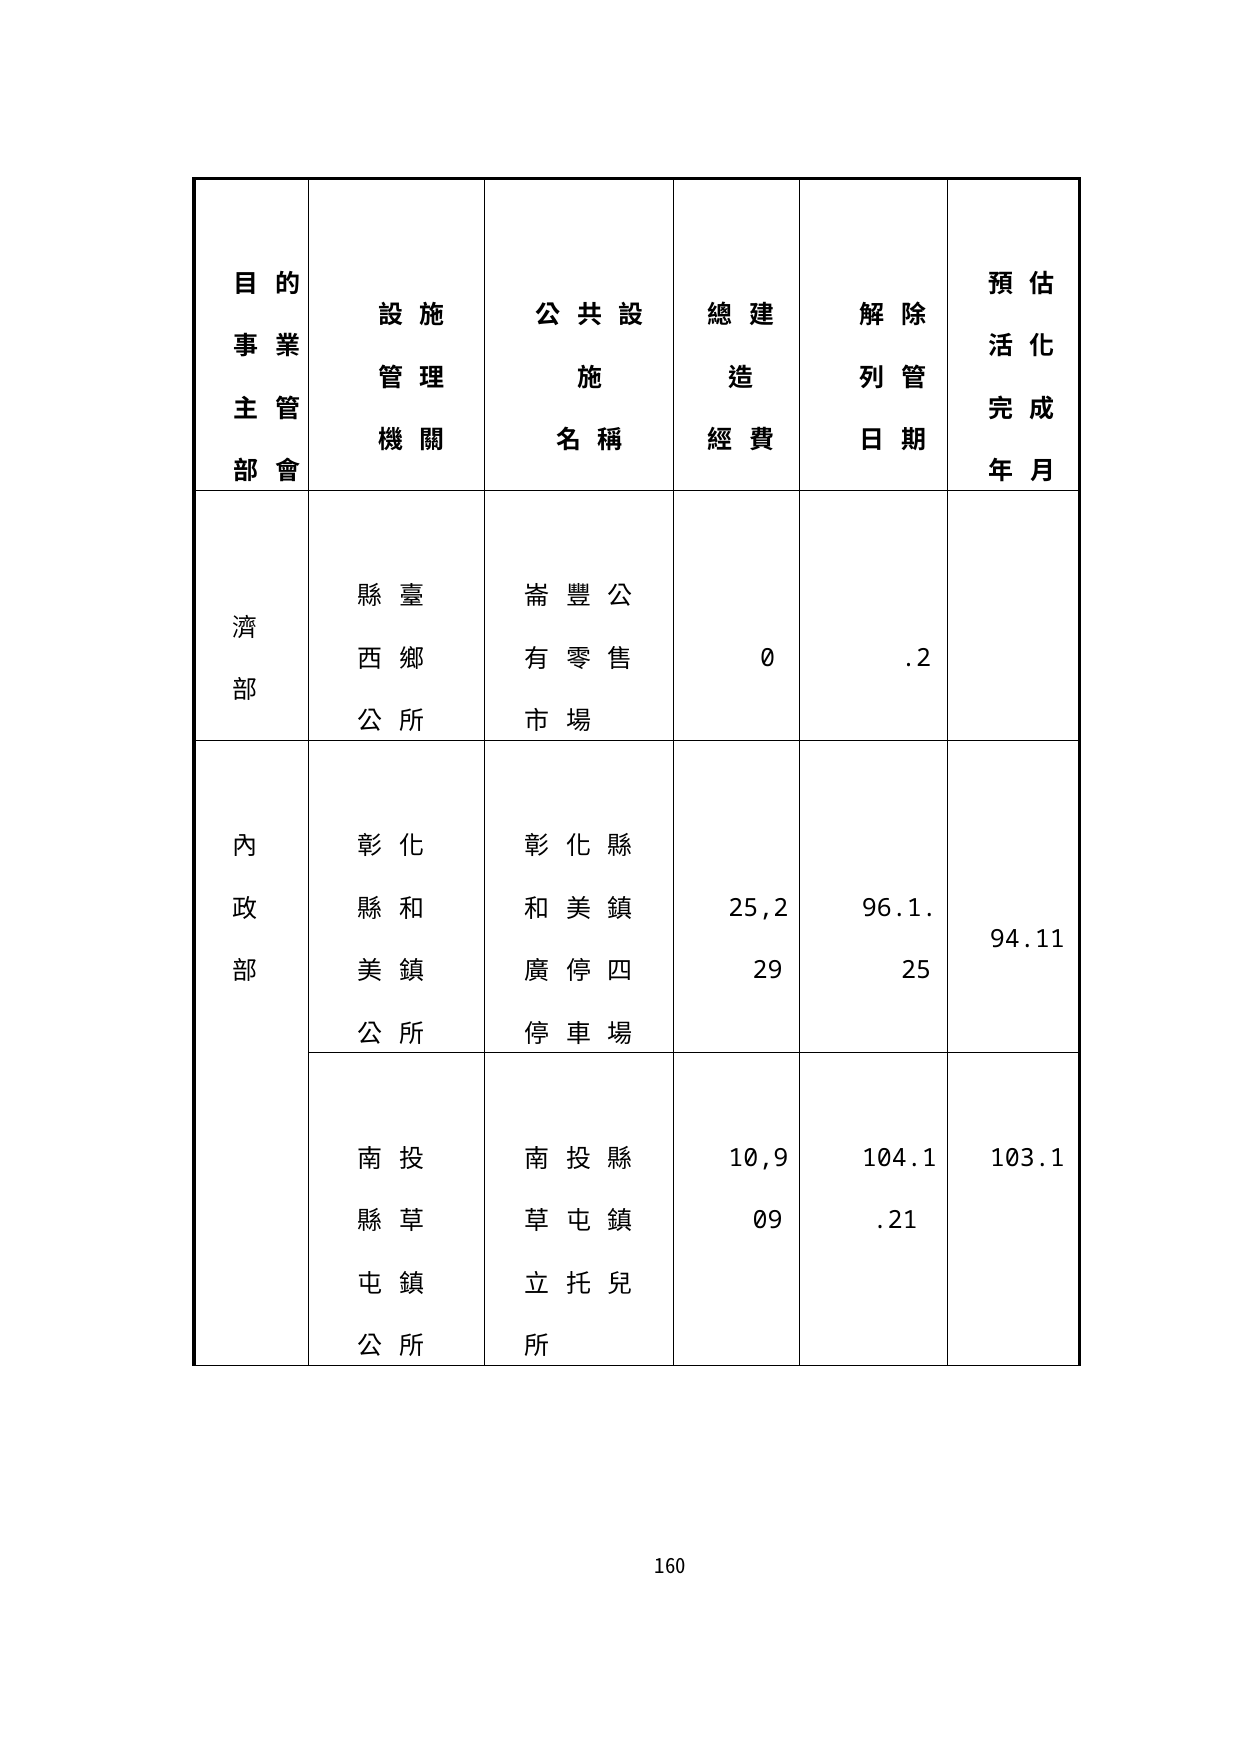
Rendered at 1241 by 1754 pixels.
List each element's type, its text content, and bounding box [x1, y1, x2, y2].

table_header 解除列管 日期 [800, 180, 947, 490]
table_header 總建造 經費 [674, 180, 799, 490]
table_cell 南投縣草屯鎮公所 [309, 1053, 484, 1365]
table_cell 25,229 [674, 741, 799, 1052]
table_cell 濟部 [196, 491, 308, 740]
table_cell 崙豐公有零售市場 [485, 491, 673, 740]
table_header 公共設施 名稱 [485, 180, 673, 490]
table_cell 94.11 [948, 741, 1078, 1052]
table_cell 彰化縣和美鎮廣停四停車場 [485, 741, 673, 1052]
table_cell 104.1.21 [800, 1053, 947, 1365]
table_cell [948, 491, 1078, 740]
table_cell 內政部 [196, 741, 308, 1365]
table_cell 103.1 [948, 1053, 1078, 1365]
table_cell .2 [800, 491, 947, 740]
table_header 預估活化 完成年月 [948, 180, 1078, 490]
table_cell 彰化縣和美鎮公所 [309, 741, 484, 1052]
table_cell 0 [674, 491, 799, 740]
table_cell 南投縣草屯鎮立托兒所 [485, 1053, 673, 1365]
table_cell 10,909 [674, 1053, 799, 1365]
table_header 目的事業 主管部會 [196, 180, 308, 490]
table_cell 96.1.25 [800, 741, 947, 1052]
table_cell 縣臺西鄉公所 [309, 491, 484, 740]
table_header 設施管理 機關 [309, 180, 484, 490]
